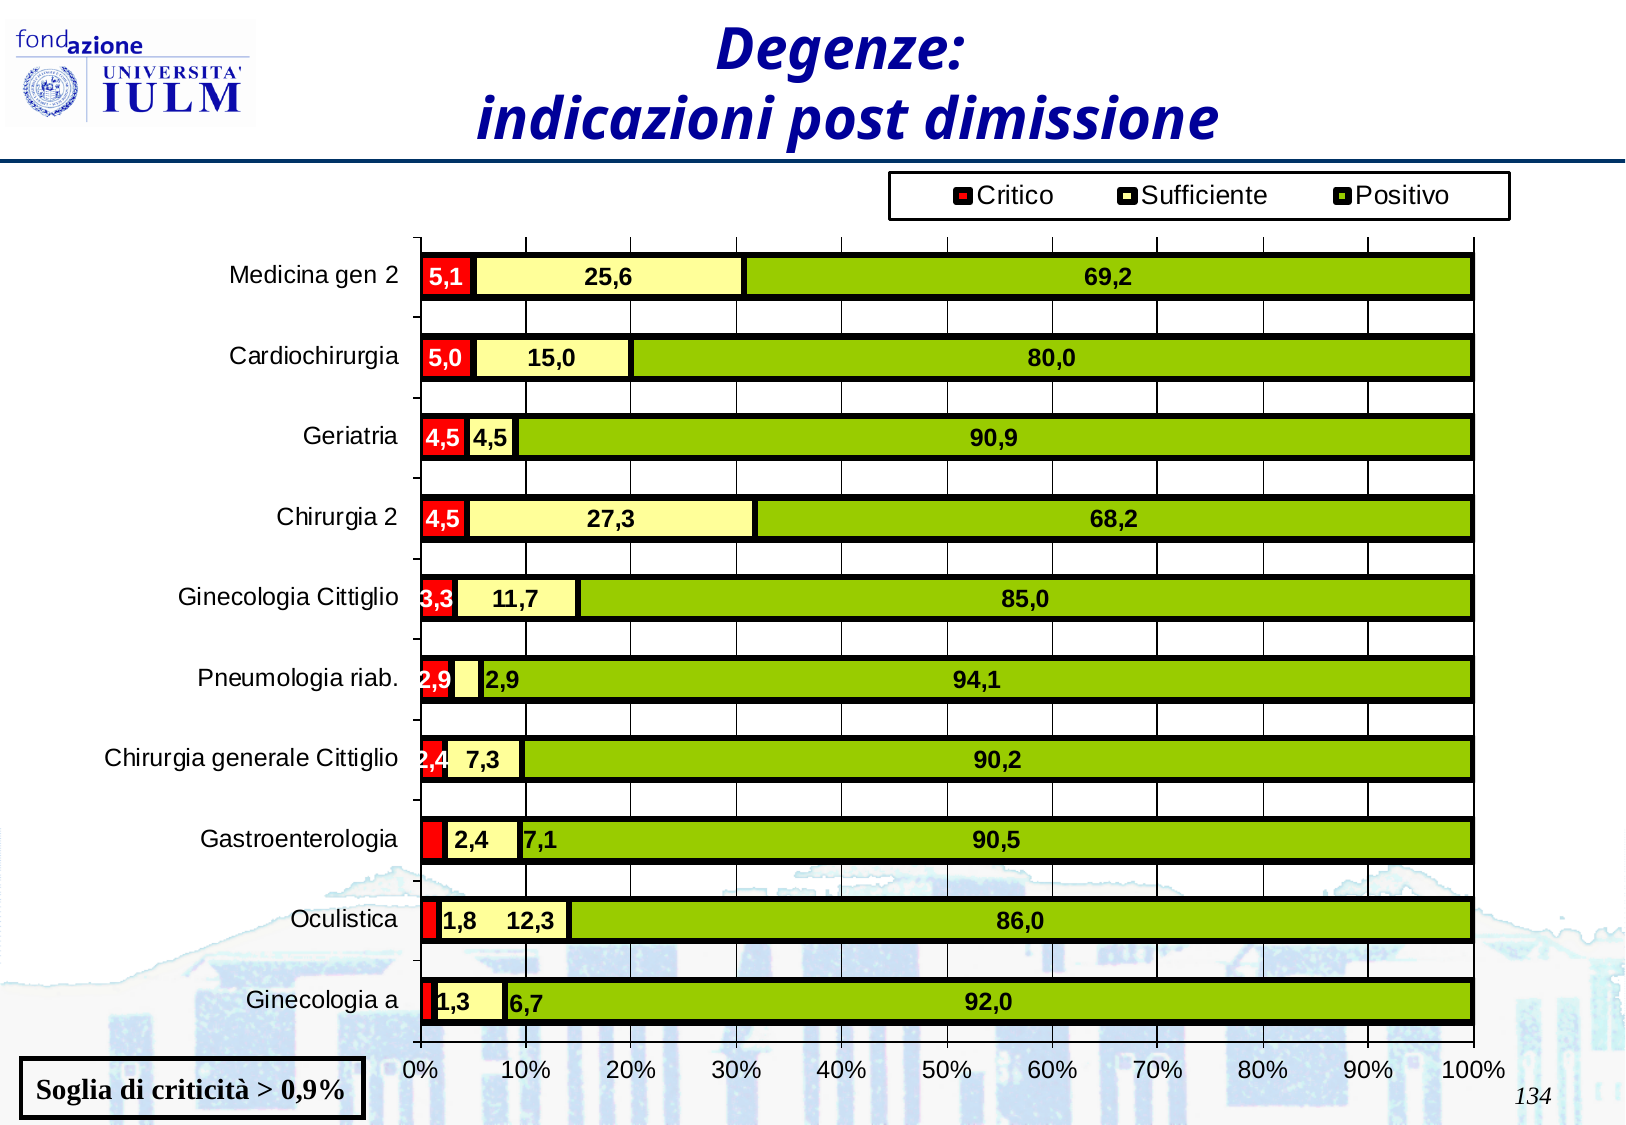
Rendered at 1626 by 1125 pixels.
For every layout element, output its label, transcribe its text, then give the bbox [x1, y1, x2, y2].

text_box Soglia di criticità > 0,9% [21, 1058, 364, 1118]
picture [81, 159, 1544, 1118]
picture [5, 19, 256, 127]
text_box Degenze: indicazioni post dimissione [304, 18, 1392, 144]
